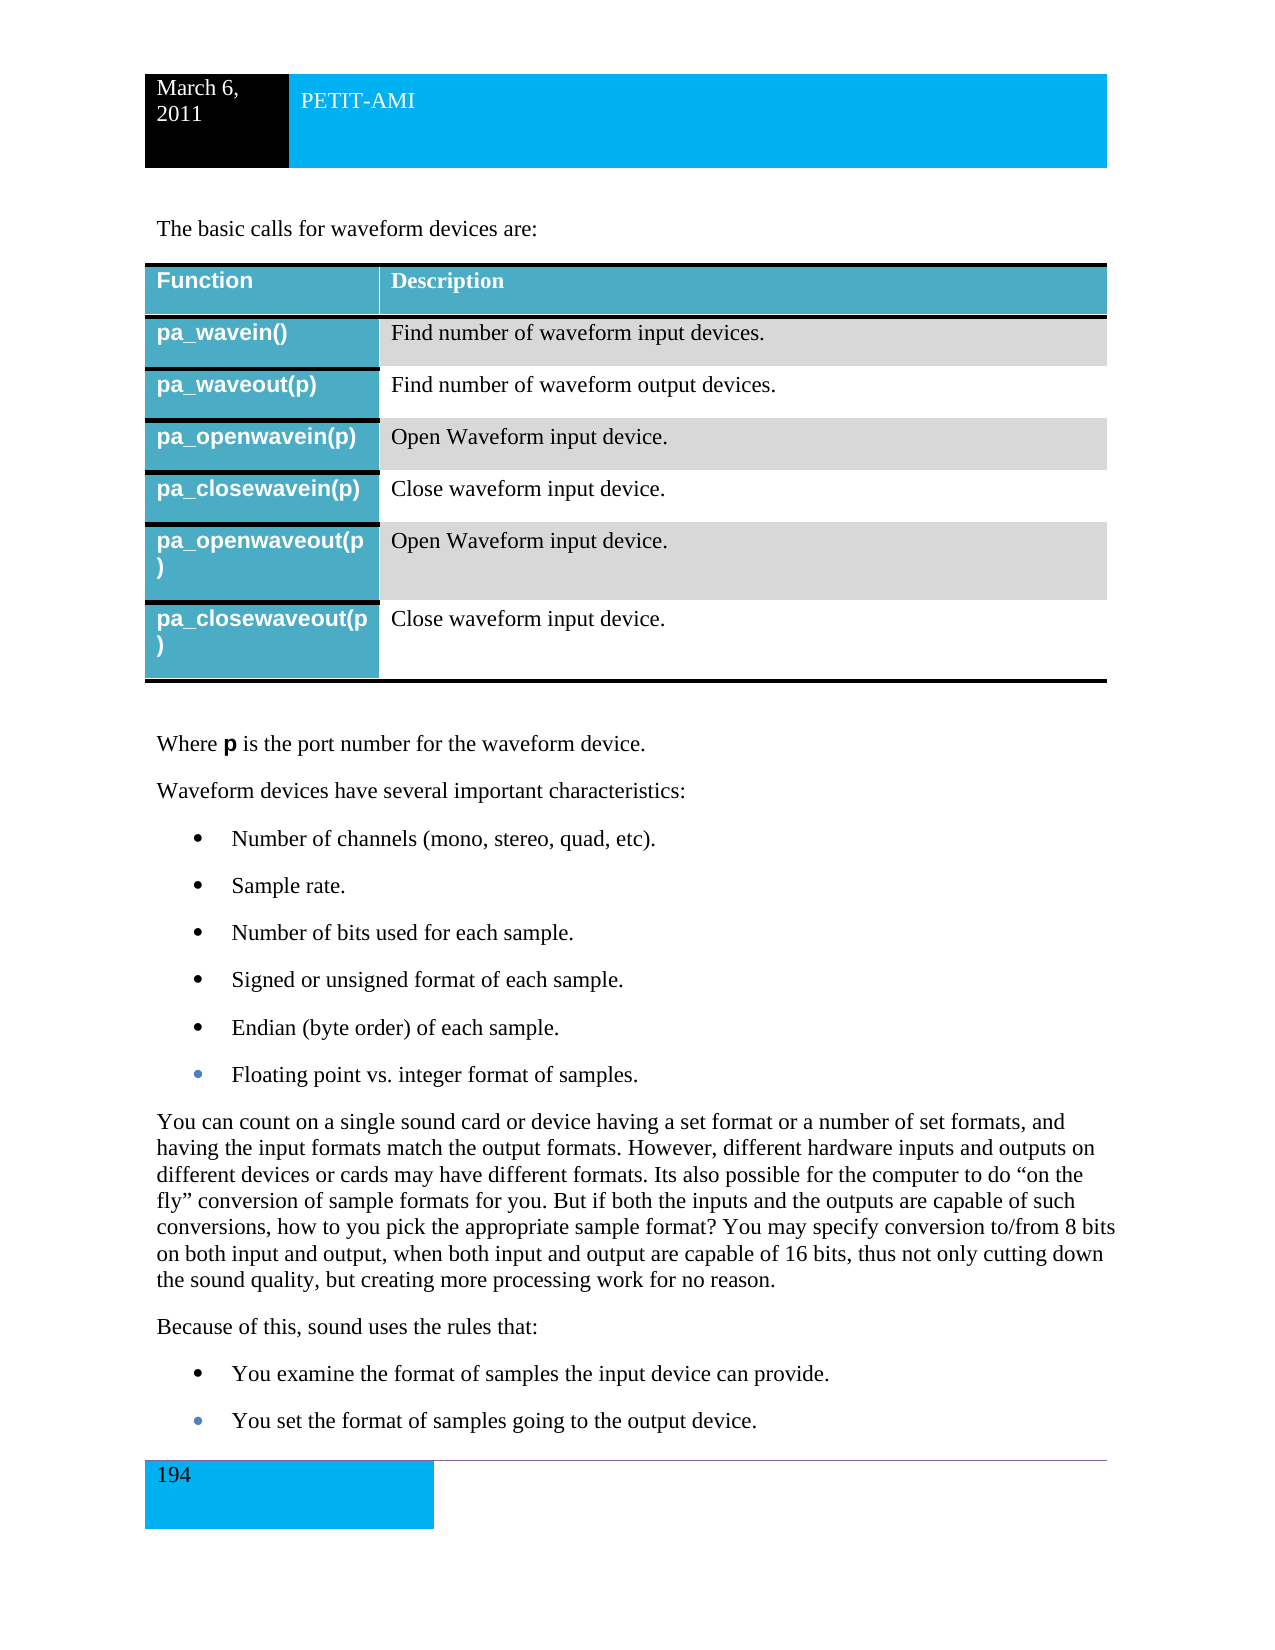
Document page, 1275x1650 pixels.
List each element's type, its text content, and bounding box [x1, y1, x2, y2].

table_cell Close waveform input device. [380, 470, 1107, 522]
list Endian (byte order) of each sample. [194, 1013, 1118, 1040]
text Where p is the port number for the waveform device. [156, 730, 1118, 757]
list Signed or unsigned format of each sample. [194, 966, 1118, 993]
table_cell Find number of waveform input devices. [380, 319, 1107, 366]
table_cell Find number of waveform output devices. [380, 366, 1107, 418]
table_cell pa_closewavein(p) [145, 475, 379, 522]
table_cell pa_openwaveout(p) [145, 527, 379, 600]
table_cell Open Waveform input device. [380, 418, 1107, 470]
text You can count on a single sound card or device having a set format or a number of set formats, and having the input formats match the output formats. However, different hardware inputs and outputs on different devices or cards may have different formats. Its also possible for the computer to do “on the fly” conversion of sample formats for you. But if both the inputs and the outputs are capable of such conversions, how to you pick the appropriate sample format? You may specify conversion to/from 8 bits on both input and output, when both input and output are capable of 16 bits, thus not only cutting down the sound quality, but creating more processing work for no reason. [156, 1108, 1118, 1292]
list Number of channels (mono, stereo, quad, etc). [194, 825, 1118, 851]
text The basic calls for waveform devices are: [156, 215, 1118, 242]
table_cell Close waveform input device. [380, 600, 1107, 678]
list Floating point vs. integer format of samples. [194, 1061, 1118, 1087]
list Number of bits used for each sample. [194, 919, 1118, 946]
table_cell pa_wavein() [145, 319, 379, 366]
list You examine the format of samples the input device can provide. [194, 1360, 1118, 1387]
table_header Function [145, 267, 379, 314]
table_cell pa_waveout(p) [145, 371, 379, 418]
table_cell Open Waveform input device. [380, 522, 1107, 600]
text Because of this, sound uses the rules that: [156, 1313, 1118, 1339]
text Waveform devices have several important characteristics: [156, 778, 1118, 804]
table_header Description [380, 267, 1107, 314]
table_cell pa_closewaveout(p) [145, 605, 379, 678]
table_cell pa_openwavein(p) [145, 423, 379, 470]
list You set the format of samples going to the output device. [194, 1408, 1118, 1434]
list Sample rate. [194, 872, 1118, 898]
